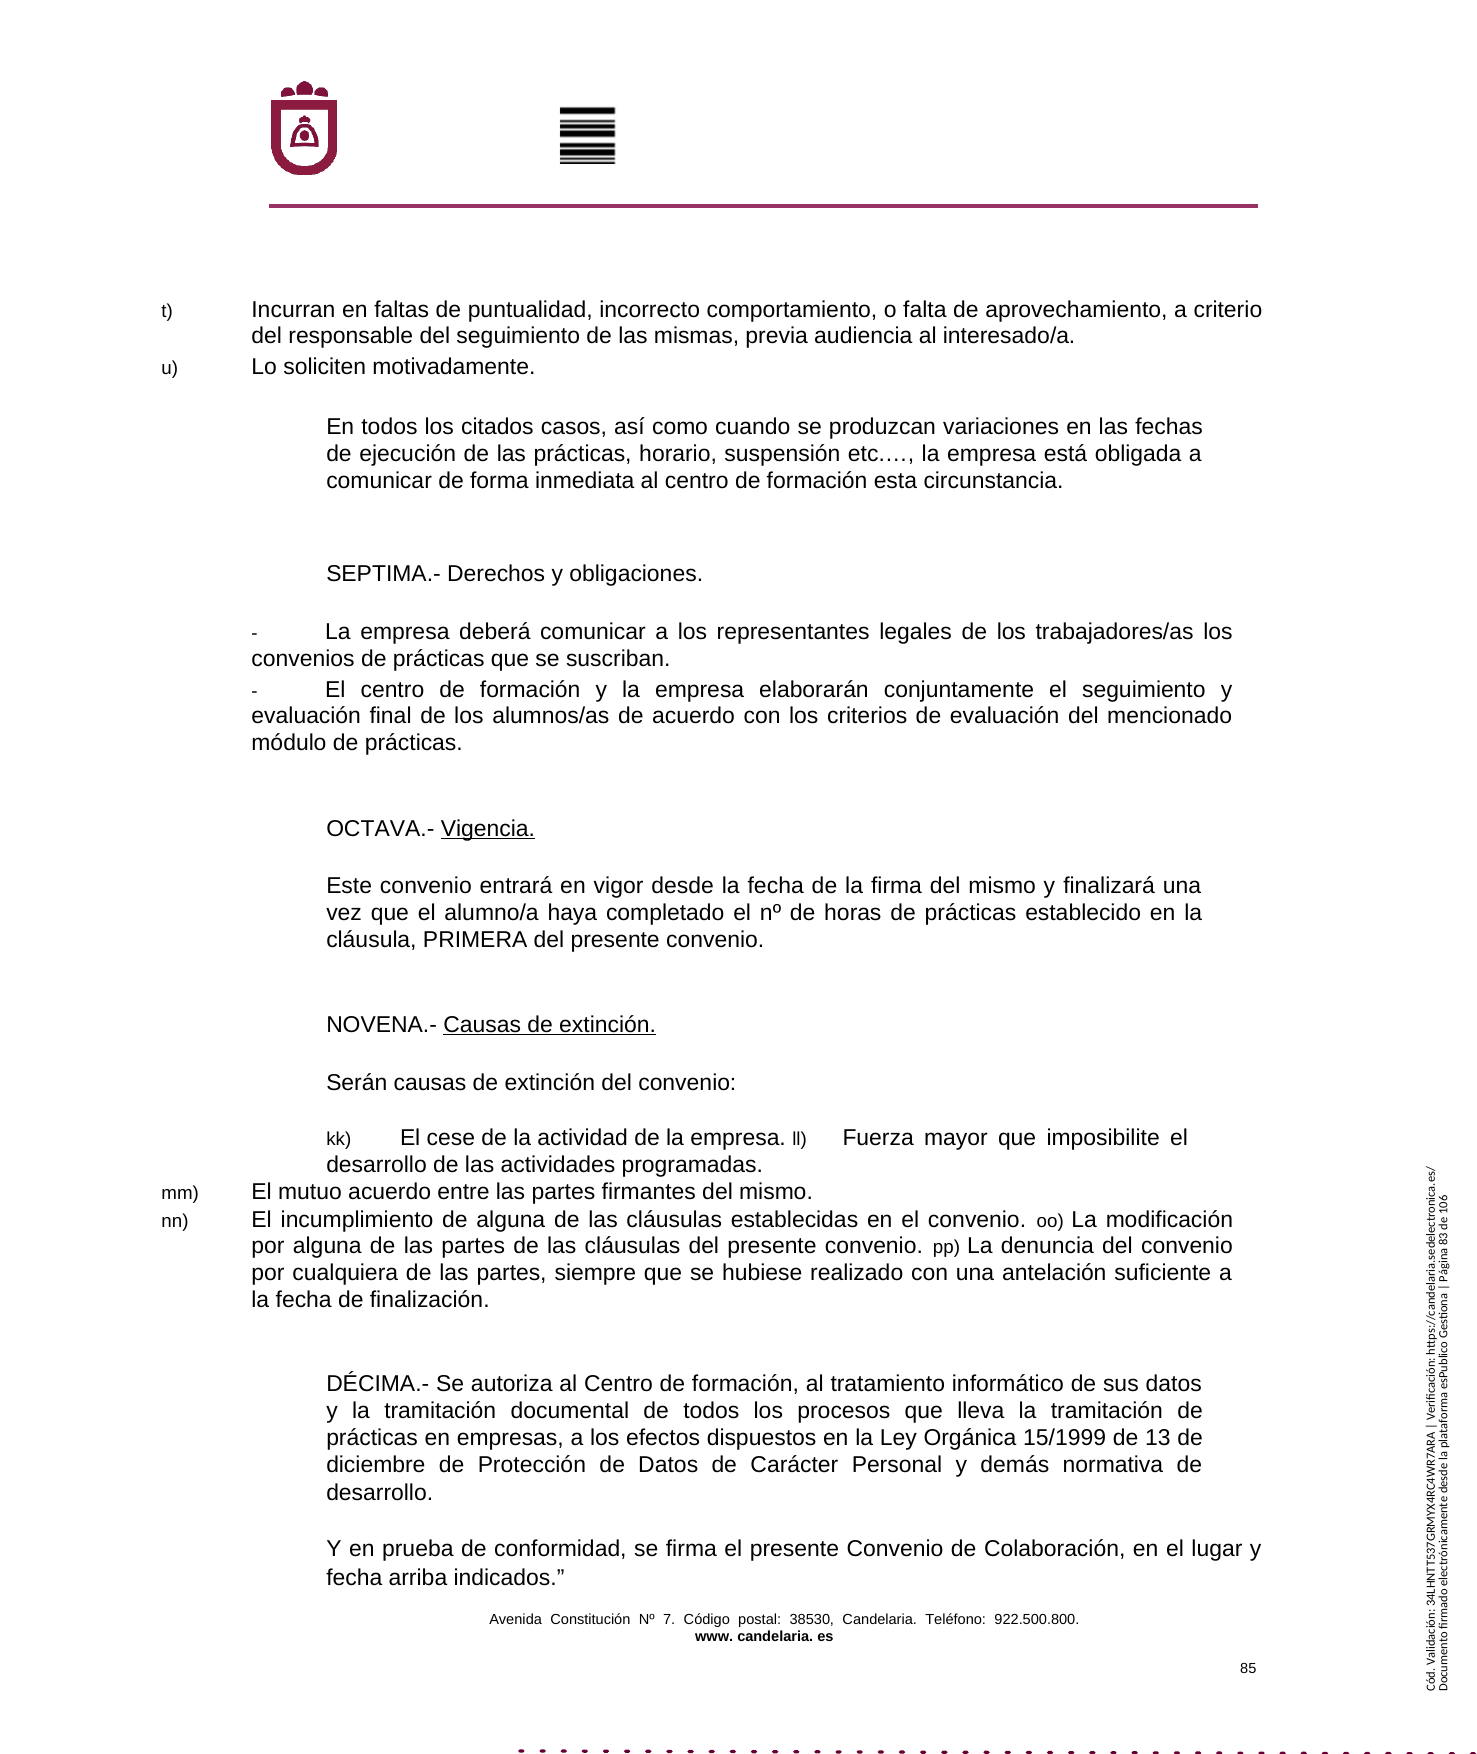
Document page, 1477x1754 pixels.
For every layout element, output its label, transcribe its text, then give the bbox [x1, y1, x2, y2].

list El centro de formación y la empresa elaborarán conjuntamente el seguimiento y evaluación final de los alumnos/as de acuerdo con los criterios de evaluación del mencionado módulo de prácticas. [251, 676, 1233, 756]
list La empresa deberá comunicar a los representantes legales de los trabajadores/as los convenios de prácticas que se suscriban. [251, 618, 1233, 672]
text Y en prueba de conformidad, se firma el presente Convenio de Colaboración, en el lugar y fecha arriba indicados.” [326, 1535, 1263, 1591]
text Serán causas de extinción del convenio: [326, 1068, 1263, 1095]
text Este convenio entrará en vigor desde la fecha de la firma del mismo y finalizará una vez que el alumno/a haya completado el nº de horas de prácticas establecido en la cláusula, PRIMERA del presente convenio. [326, 872, 1203, 952]
text NOVENA.- Causas de extinción. [326, 1009, 1270, 1038]
list Incurran en faltas de puntualidad, incorrecto comportamiento, o falta de aprovechamiento, a criterio del responsable del seguimiento de las mismas, previa audiencia al interesado/a. [161, 296, 1263, 349]
list Lo soliciten motivadamente. [161, 353, 1263, 379]
text SEPTIMA.- Derechos y obligaciones. [326, 558, 1263, 587]
text DÉCIMA.- Se autoriza al Centro de formación, al tratamiento informático de sus datos y la tramitación documental de todos los procesos que lleva la tramitación de prácticas en empresas, a los efectos dispuestos en la Ley Orgánica 15/1999 de 13 de diciembre de Protección de Datos de Carácter Personal y demás normativa de desarrollo. [326, 1370, 1203, 1506]
list El mutuo acuerdo entre las partes firmantes del mismo. [161, 1178, 1233, 1204]
list El incumplimiento de alguna de las cláusulas establecidas en el convenio. oo) La modificación por alguna de las partes de las cláusulas del presente convenio. pp) La denuncia del convenio por cualquiera de las partes, siempre que se hubiese realizado con una antelación suficiente a la fecha de finalización. [161, 1206, 1233, 1313]
text En todos los citados casos, así como cuando se produzcan variaciones en las fechas de ejecución de las prácticas, horario, suspensión etc.…, la empresa está obligada a comunicar de forma inmediata al centro de formación esta circunstancia. [326, 413, 1203, 493]
text OCTAVA.- Vigencia. [326, 813, 1270, 842]
text kk) El cese de la actividad de la empresa. ll) Fuerza mayor que imposibilite el desarrollo de las actividades programadas. [326, 1124, 1188, 1177]
